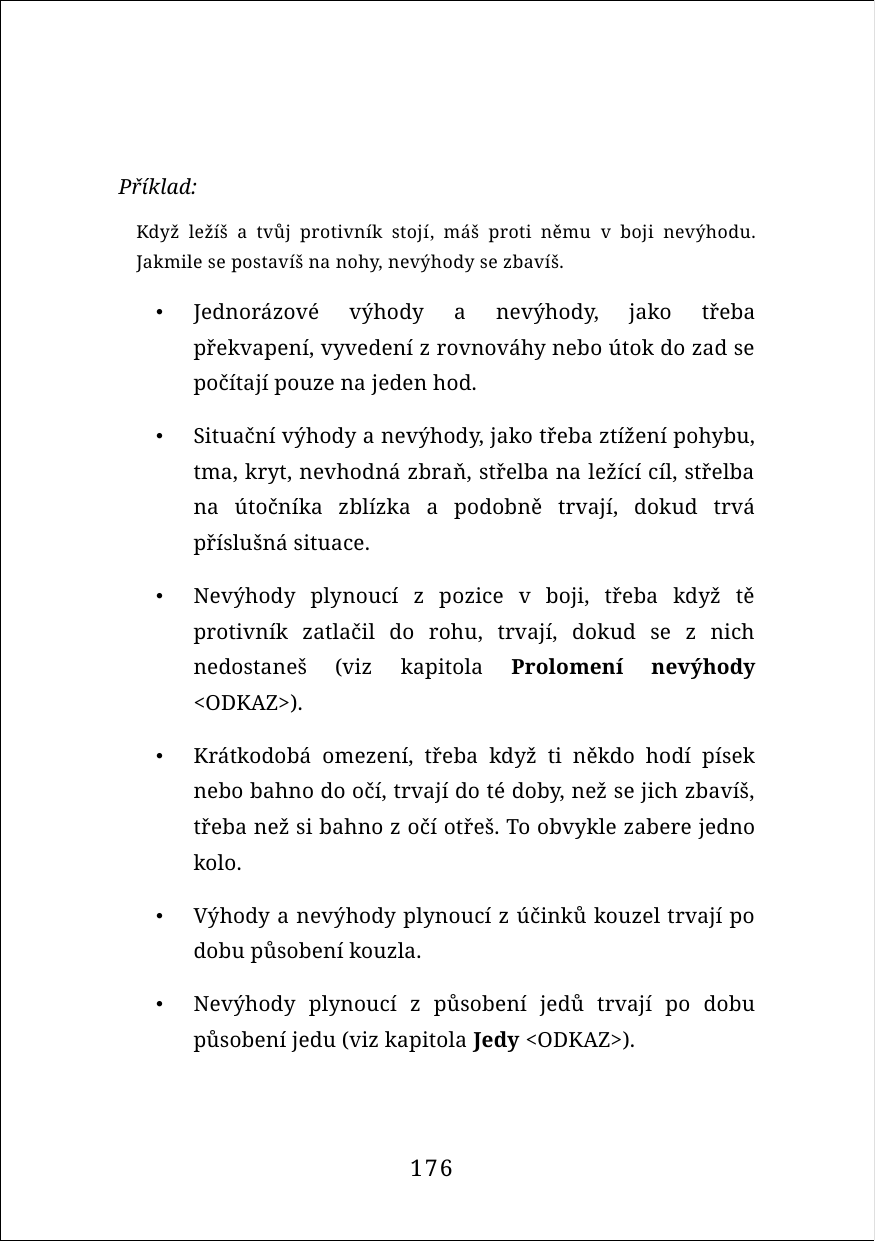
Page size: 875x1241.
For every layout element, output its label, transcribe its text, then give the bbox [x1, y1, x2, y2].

list Výhody a nevýhody plynoucí z účinků kouzel trvají po dobu působení kouzla. [156, 901, 756, 965]
list Jednorázové výhody a nevýhody, jako třeba překvapení, vyvedení z rovnováhy nebo útok do zad se počítají pouze na jeden hod. [156, 297, 756, 397]
text Když ležíš a tvůj protivník stojí, máš proti němu v boji nevýhodu. Jakmile se postavíš na nohy, nevýhody se zbavíš. [136, 219, 756, 273]
list Situační výhody a nevýhody, jako třeba ztížení pohybu, tma, kryt, nevhodná zbraň, střelba na ležící cíl, střelba na útočníka zblízka a podobně trvají, dokud trvá příslušná situace. [156, 421, 756, 556]
text Příklad: [118, 172, 756, 200]
list Nevýhody plynoucí z pozice v boji, třeba když tě protivník zatlačil do rohu, trvají, dokud se z nich nedostaneš (viz kapitola Prolomení nevýhody <ODKAZ>). [156, 581, 756, 716]
list Nevýhody plynoucí z působení jedů trvají po dobu působení jedu (viz kapitola Jedy <ODKAZ>). [156, 989, 756, 1053]
list Krátkodobá omezení, třeba když ti někdo hodí písek nebo bahno do očí, trvají do té doby, než se jich zbavíš, třeba než si bahno z očí otřeš. To obvykle zabere jedno kolo. [156, 741, 756, 876]
